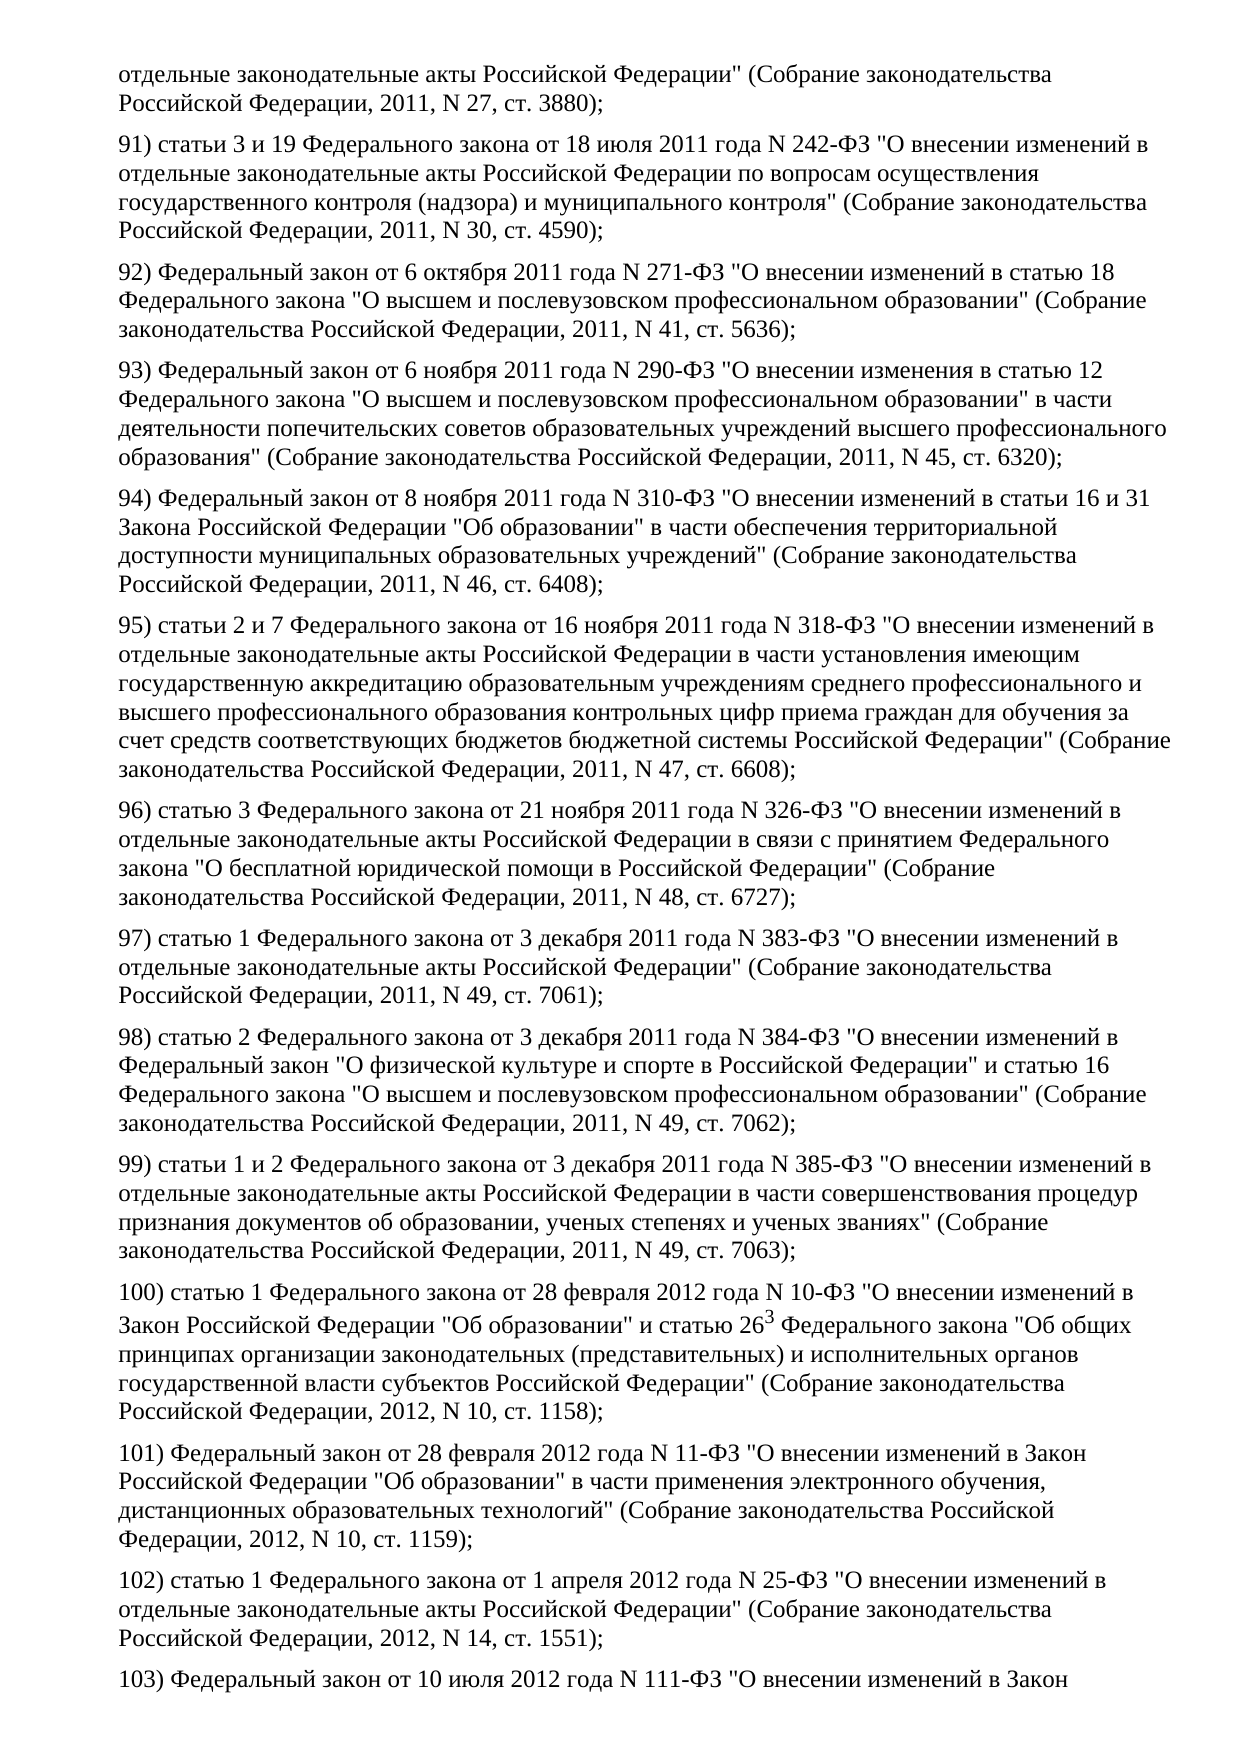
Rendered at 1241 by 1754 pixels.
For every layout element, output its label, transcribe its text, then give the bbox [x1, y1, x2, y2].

text 100) статью 1 Федерального закона от 28 февраля 2012 года N 10-ФЗ "О внесении изменений в Закон Российской Федерации "Об образовании" и статью 263 Федерального закона "Об общих принципах организации законодательных (представительных) и исполнительных органов государственной власти субъектов Российской Федерации" (Собрание законодательства Российской Федерации, 2012, N 10, ст. 1158); [118, 1277, 1181, 1425]
text 95) статьи 2 и 7 Федерального закона от 16 ноября 2011 года N 318-ФЗ "О внесении изменений в отдельные законодательные акты Российской Федерации в части установления имеющим государственную аккредитацию образовательным учреждениям среднего профессионального и высшего профессионального образования контрольных цифр приема граждан для обучения за счет средств соответствующих бюджетов бюджетной системы Российской Федерации" (Собрание законодательства Российской Федерации, 2011, N 47, ст. 6608); [118, 610, 1181, 783]
text 99) статьи 1 и 2 Федерального закона от 3 декабря 2011 года N 385-ФЗ "О внесении изменений в отдельные законодательные акты Российской Федерации в части совершенствования процедур признания документов об образовании, ученых степенях и ученых званиях" (Собрание законодательства Российской Федерации, 2011, N 49, ст. 7063); [118, 1149, 1181, 1264]
text 97) статью 1 Федерального закона от 3 декабря 2011 года N 383-ФЗ "О внесении изменений в отдельные законодательные акты Российской Федерации" (Собрание законодательства Российской Федерации, 2011, N 49, ст. 7061); [118, 923, 1181, 1009]
text отдельные законодательные акты Российской Федерации" (Собрание законодательства Российской Федерации, 2011, N 27, ст. 3880); [118, 59, 1181, 117]
text 92) Федеральный закон от 6 октября 2011 года N 271-ФЗ "О внесении изменений в статью 18 Федерального закона "О высшем и послевузовском профессиональном образовании" (Собрание законодательства Российской Федерации, 2011, N 41, ст. 5636); [118, 257, 1181, 343]
text 103) Федеральный закон от 10 июля 2012 года N 111-ФЗ "О внесении изменений в Закон [118, 1664, 1181, 1693]
text 101) Федеральный закон от 28 февраля 2012 года N 11-ФЗ "О внесении изменений в Закон Российской Федерации "Об образовании" в части применения электронного обучения, дистанционных образовательных технологий" (Собрание законодательства Российской Федерации, 2012, N 10, ст. 1159); [118, 1438, 1181, 1553]
text 96) статью 3 Федерального закона от 21 ноября 2011 года N 326-ФЗ "О внесении изменений в отдельные законодательные акты Российской Федерации в связи с принятием Федерального закона "О бесплатной юридической помощи в Российской Федерации" (Собрание законодательства Российской Федерации, 2011, N 48, ст. 6727); [118, 795, 1181, 910]
text 94) Федеральный закон от 8 ноября 2011 года N 310-ФЗ "О внесении изменений в статьи 16 и 31 Закона Российской Федерации "Об образовании" в части обеспечения территориальной доступности муниципальных образовательных учреждений" (Собрание законодательства Российской Федерации, 2011, N 46, ст. 6408); [118, 483, 1181, 598]
text 93) Федеральный закон от 6 ноября 2011 года N 290-ФЗ "О внесении изменения в статью 12 Федерального закона "О высшем и послевузовском профессиональном образовании" в части деятельности попечительских советов образовательных учреждений высшего профессионального образования" (Собрание законодательства Российской Федерации, 2011, N 45, ст. 6320); [118, 355, 1181, 470]
text 91) статьи 3 и 19 Федерального закона от 18 июля 2011 года N 242-ФЗ "О внесении изменений в отдельные законодательные акты Российской Федерации по вопросам осуществления государственного контроля (надзора) и муниципального контроля" (Собрание законодательства Российской Федерации, 2011, N 30, ст. 4590); [118, 129, 1181, 244]
text 98) статью 2 Федерального закона от 3 декабря 2011 года N 384-ФЗ "О внесении изменений в Федеральный закон "О физической культуре и спорте в Российской Федерации" и статью 16 Федерального закона "О высшем и послевузовском профессиональном образовании" (Собрание законодательства Российской Федерации, 2011, N 49, ст. 7062); [118, 1022, 1181, 1137]
text 102) статью 1 Федерального закона от 1 апреля 2012 года N 25-ФЗ "О внесении изменений в отдельные законодательные акты Российской Федерации" (Собрание законодательства Российской Федерации, 2012, N 14, ст. 1551); [118, 1565, 1181, 1651]
